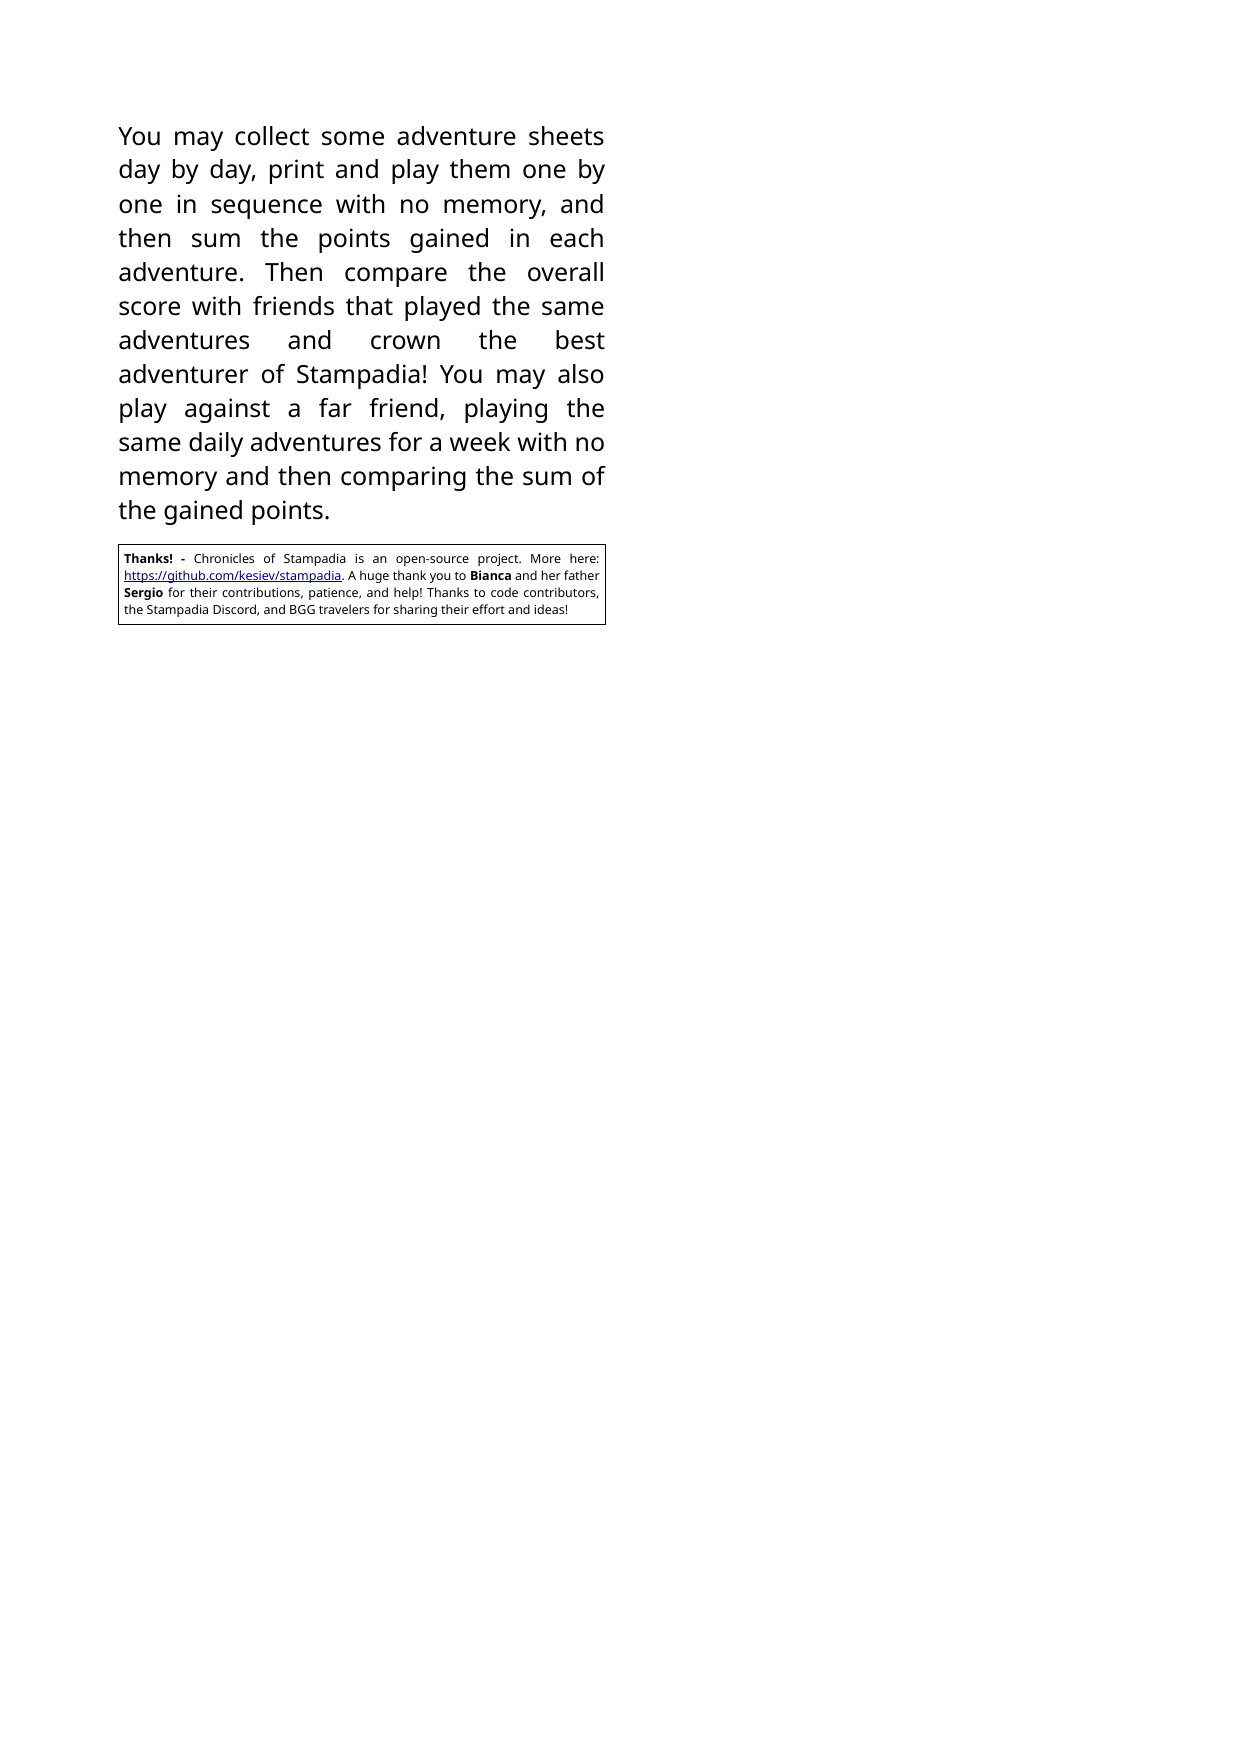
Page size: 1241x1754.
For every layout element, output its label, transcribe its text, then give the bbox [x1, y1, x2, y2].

text You may collect some adventure sheets day by day, print and play them one by one in sequence with no memory, and then sum the points gained in each adventure. Then compare the overall score with friends that played the same adventures and crown the best adventurer of Stampadia! You may also play against a far friend, playing the same daily adventures for a week with no memory and then comparing the sum of the gained points. [118, 118, 605, 527]
table_header Thanks! - Chronicles of Stampadia is an open-source project. More here: https://github.com/kesiev/stampadia. A huge thank you to Bianca and her father Sergio for their contributions, patience, and help! Thanks to code contributors, the Stampadia Discord, and BGG travelers for sharing their effort and ideas! [119, 545, 605, 624]
